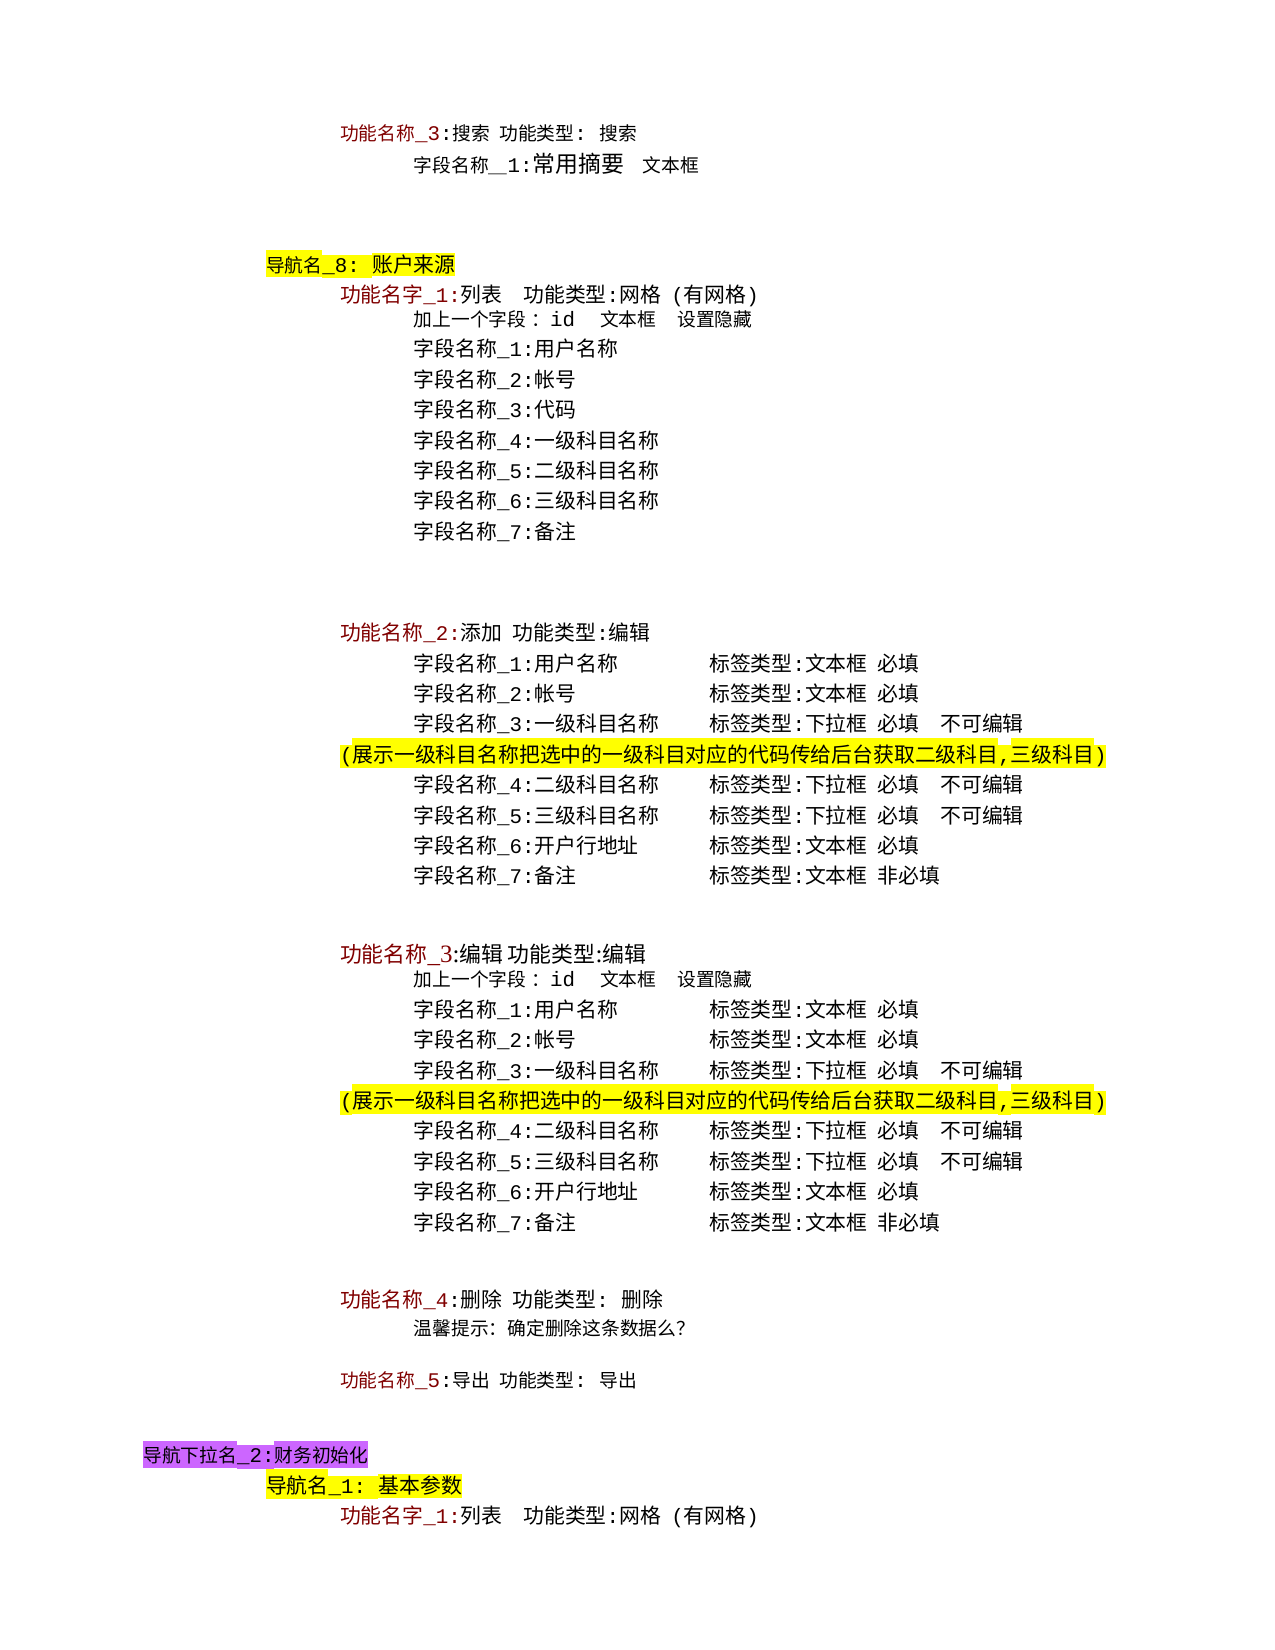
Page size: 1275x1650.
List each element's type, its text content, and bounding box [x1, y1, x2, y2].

text 字段名称_2:帐号 标签类型:文本框 必填 [118, 1023, 1157, 1054]
text (展示一级科目名称把选中的一级科目对应的代码传给后台获取二级科目,三级科目) [118, 738, 1157, 768]
text 导航下拉名_2:财务初始化 [118, 1441, 1157, 1469]
text 字段名称_4:一级科目名称 [118, 424, 1157, 454]
text 导航名_8: 账户来源 [118, 250, 1157, 278]
text 字段名称_3:代码 [118, 393, 1157, 424]
text 字段名称_6:开户行地址 标签类型:文本框 必填 [118, 829, 1157, 860]
text 字段名称_3:一级科目名称 标签类型:下拉框 必填 不可编辑 [118, 708, 1157, 738]
text 加上一个字段 ：id 文本框 设置隐藏 [118, 969, 1157, 993]
text 字段名称_3:一级科目名称 标签类型:下拉框 必填 不可编辑 [118, 1054, 1157, 1084]
text 字段名称_1:用户名称 标签类型:文本框 必填 [118, 993, 1157, 1023]
text 字段名称＿1:常用摘要 文本框 [118, 146, 1157, 179]
text 功能名字_1:列表 功能类型:网格 (有网格) [118, 278, 1157, 309]
text 加上一个字段 ：id 文本框 设置隐藏 [118, 309, 1157, 333]
text 功能名称_5:导出 功能类型: 导出 [118, 1366, 1157, 1394]
text 功能名称_3:搜索 功能类型: 搜索 [118, 118, 1157, 146]
text 导航名_1: 基本参数 [118, 1469, 1157, 1499]
text 字段名称_1:用户名称 [118, 333, 1157, 363]
text 功能名字_1:列表 功能类型:网格 (有网格) [118, 1499, 1157, 1530]
text 温馨提示：确定删除这条数据么？ [118, 1314, 1157, 1342]
text 字段名称_4:二级科目名称 标签类型:下拉框 必填 不可编辑 [118, 768, 1157, 799]
text 功能名称_3:编辑 功能类型:编辑 [118, 937, 1157, 969]
text 功能名称_4:删除 功能类型: 删除 [118, 1284, 1157, 1314]
text 字段名称_5:二级科目名称 [118, 454, 1157, 485]
text (展示一级科目名称把选中的一级科目对应的代码传给后台获取二级科目,三级科目) [118, 1084, 1157, 1115]
text 字段名称_2:帐号 标签类型:文本框 必填 [118, 677, 1157, 708]
text 字段名称_2:帐号 [118, 363, 1157, 393]
text 字段名称_6:开户行地址 标签类型:文本框 必填 [118, 1176, 1157, 1206]
text 字段名称_7:备注 [118, 515, 1157, 546]
text 字段名称_4:二级科目名称 标签类型:下拉框 必填 不可编辑 [118, 1115, 1157, 1145]
text 字段名称_5:三级科目名称 标签类型:下拉框 必填 不可编辑 [118, 1145, 1157, 1176]
text 功能名称_2:添加 功能类型:编辑 [118, 616, 1157, 647]
text 字段名称_7:备注 标签类型:文本框 非必填 [118, 860, 1157, 890]
text 字段名称_6:三级科目名称 [118, 485, 1157, 515]
text 字段名称_5:三级科目名称 标签类型:下拉框 必填 不可编辑 [118, 799, 1157, 829]
text 字段名称_7:备注 标签类型:文本框 非必填 [118, 1206, 1157, 1236]
text 字段名称_1:用户名称 标签类型:文本框 必填 [118, 647, 1157, 677]
